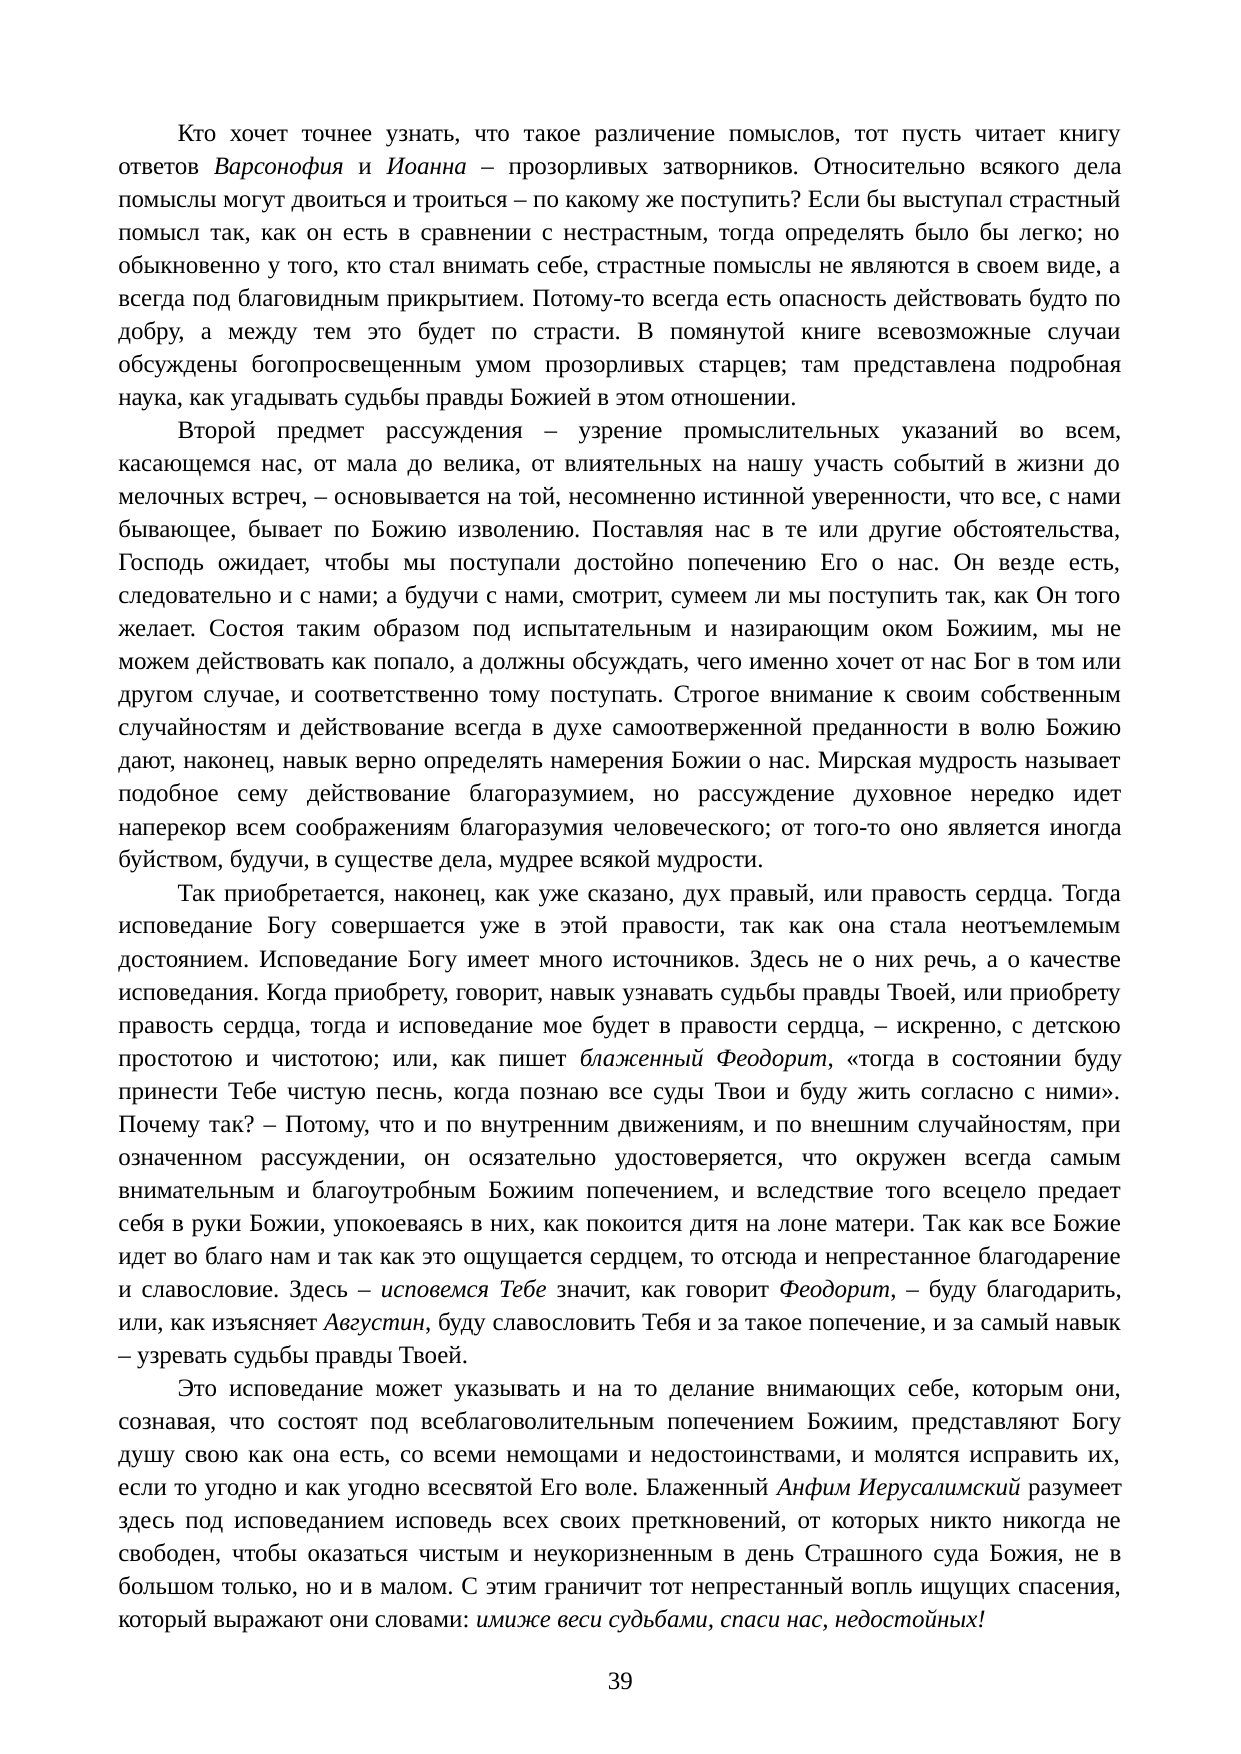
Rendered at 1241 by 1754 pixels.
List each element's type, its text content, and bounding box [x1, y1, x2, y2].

text Это исповедание может указывать и на то делание внимающих себе, которым они, сознавая, что состоят под всеблаговолительным попечением Божиим, представляют Богу душу свою как она есть, со всеми немощами и недостоинствами, и молятся исправить их, если то угодно и как угодно всесвятой Его воле. Блаженный Анфим Иерусалимский разумеет здесь под исповеданием исповедь всех своих преткновений, от которых никто никогда не свободен, чтобы оказаться чистым и неукоризненным в день Страшного суда Божия, не в большом только, но и в малом. С этим граничит тот непрестанный вопль ищущих спасения, который выражают они словами: имиже веси судьбами, спаси нас, недостойных! [118, 1373, 1122, 1633]
text Кто хочет точнее узнать, что такое различение помыслов, тот пусть читает книгу ответов Варсонофия и Иоанна – прозорливых затворников. Относительно всякого дела помыслы могут двоиться и троиться – по какому же поступить? Если бы выступал страстный помысл так, как он есть в сравнении с нестрастным, тогда определять было бы легко; но обыкновенно у того, кто стал внимать себе, страстные помыслы не являются в своем виде, а всегда под благовидным прикрытием. Потому-то всегда есть опасность действовать будто по добру, а между тем это будет по страсти. В помянутой книге всевозможные случаи обсуждены богопросвещенным умом прозорливых старцев; там представлена подробная наука, как угадывать судьбы правды Божией в этом отношении. [118, 118, 1122, 411]
text Так приобретается, наконец, как уже сказано, дух правый, или правость сердца. Тогда исповедание Богу совершается уже в этой правости, так как она стала неотъемлемым достоянием. Исповедание Богу имеет много источников. Здесь не о них речь, а о качестве исповедания. Когда приобрету, говорит, навык узнавать судьбы правды Твоей, или приобрету правость сердца, тогда и исповедание мое будет в правости сердца, – искренно, с детскою простотою и чистотою; или, как пишет блаженный Феодорит, «тогда в состоянии буду принести Тебе чистую песнь, когда познаю все суды Твои и буду жить согласно с ними». Почему так? – Потому, что и по внутренним движениям, и по внешним случайностям, при означенном рассуждении, он осязательно удостоверяется, что окружен всегда самым внимательным и благоутробным Божиим попечением, и вследствие того всецело предает себя в руки Божии, упокоеваясь в них, как покоится дитя на лоне матери. Так как все Божие идет во благо нам и так как это ощущается сердцем, то отсюда и непрестанное благодарение и славословие. Здесь – исповемся Тебе значит, как говорит Феодорит, – буду благодарить, или, как изъясняет Августин, буду славословить Тебя и за такое попечение, и за самый навык – узревать судьбы правды Твоей. [118, 878, 1122, 1369]
text Второй предмет рассуждения – узрение промыслительных указаний во всем, касающемся нас, от мала до велика, от влиятельных на нашу участь событий в жизни до мелочных встреч, – основывается на той, несомненно истинной уверенности, что все, с нами бывающее, бывает по Божию изволению. Поставляя нас в те или другие обстоятельства, Господь ожидает, чтобы мы поступали достойно попечению Его о нас. Он везде есть, следовательно и с нами; а будучи с нами, смотрит, сумеем ли мы поступить так, как Он того желает. Состоя таким образом под испытательным и назирающим оком Божиим, мы не можем действовать как попало, а должны обсуждать, чего именно хочет от нас Бог в том или другом случае, и соответственно тому поступать. Строгое внимание к своим собственным случайностям и действование всегда в духе самоотверженной преданности в волю Божию дают, наконец, навык верно определять намерения Божии о нас. Мирская мудрость называет подобное сему действование благоразумием, но рассуждение духовное нередко идет наперекор всем соображениям благоразумия человеческого; от того-то оно является иногда буйством, будучи, в существе дела, мудрее всякой мудрости. [118, 415, 1122, 873]
